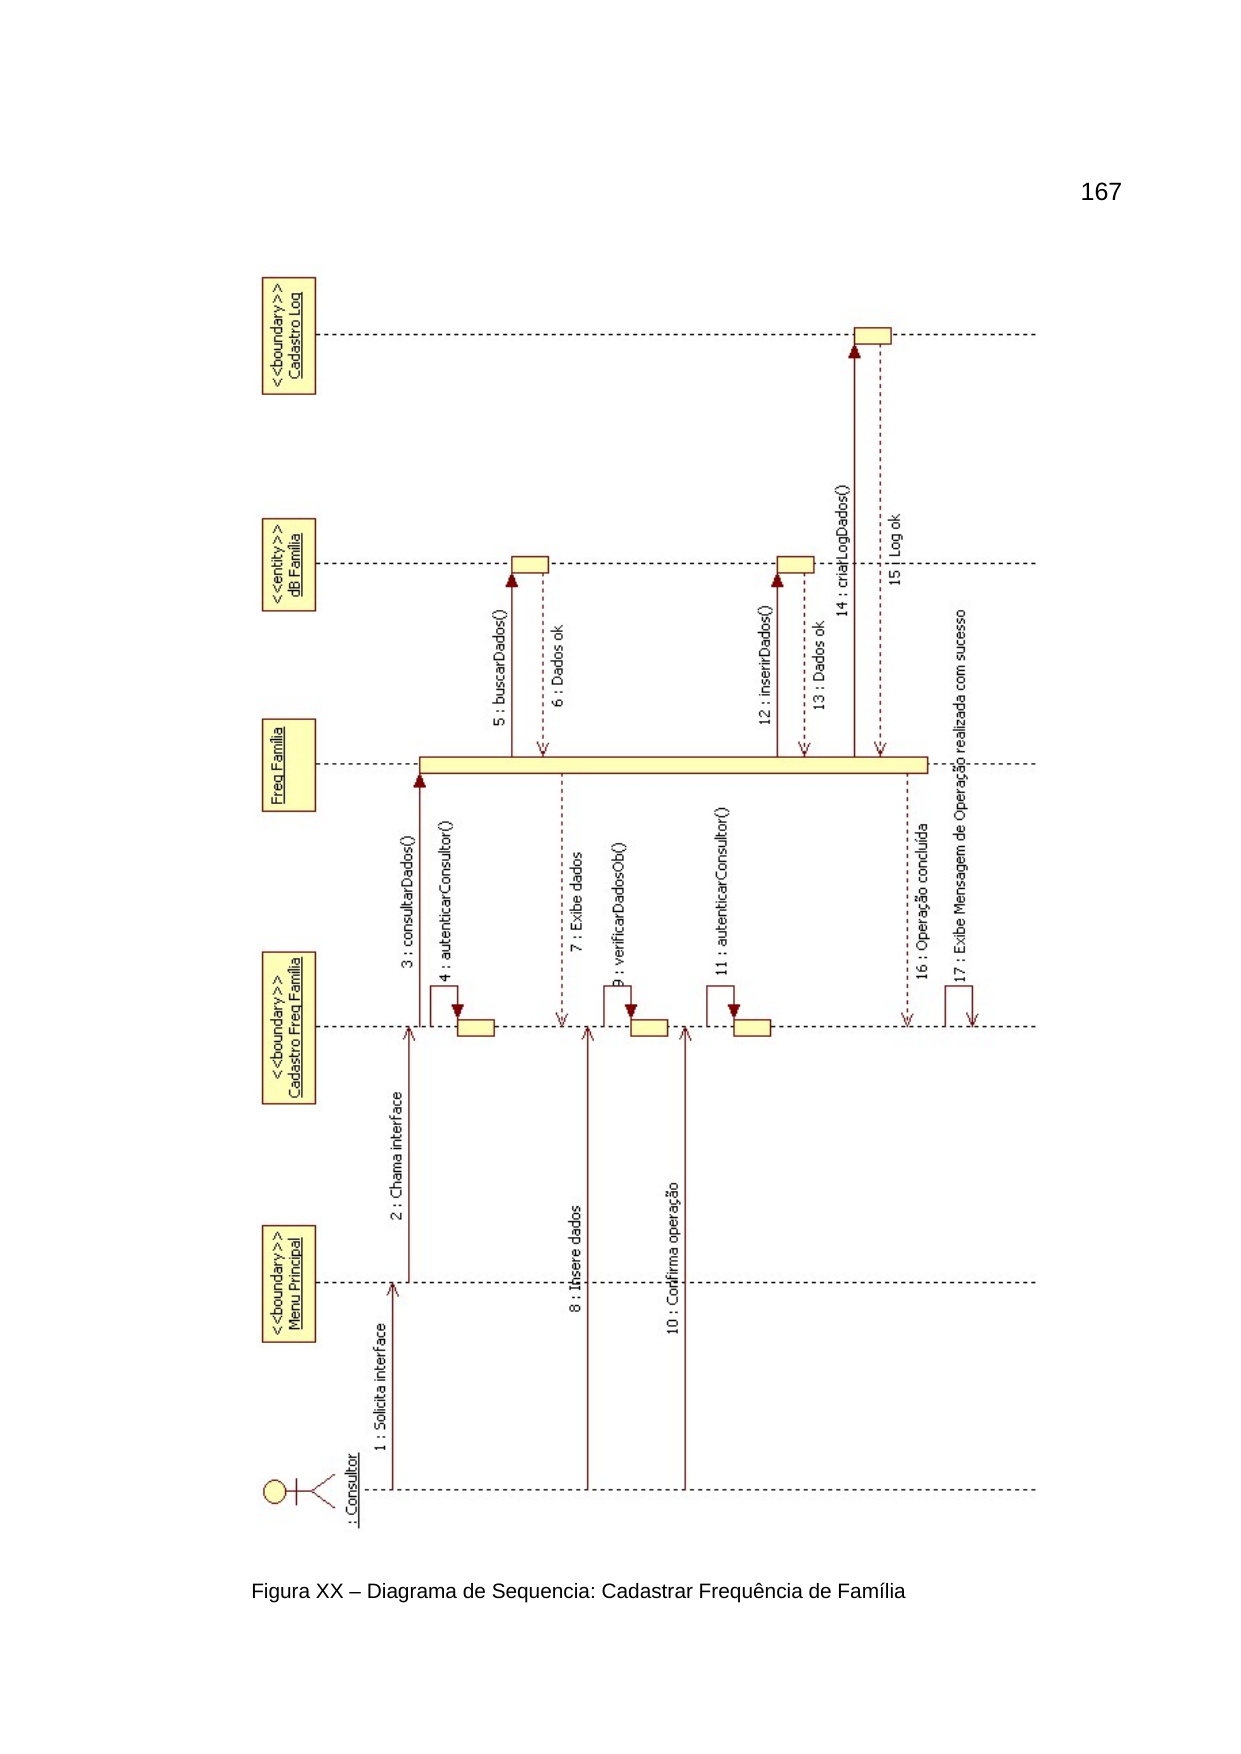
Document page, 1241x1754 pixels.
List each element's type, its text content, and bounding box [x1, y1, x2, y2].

picture [235, 265, 1064, 1580]
text Figura XX – Diagrama de Sequencia: Cadastrar Frequência de Família [177, 1580, 1122, 1603]
